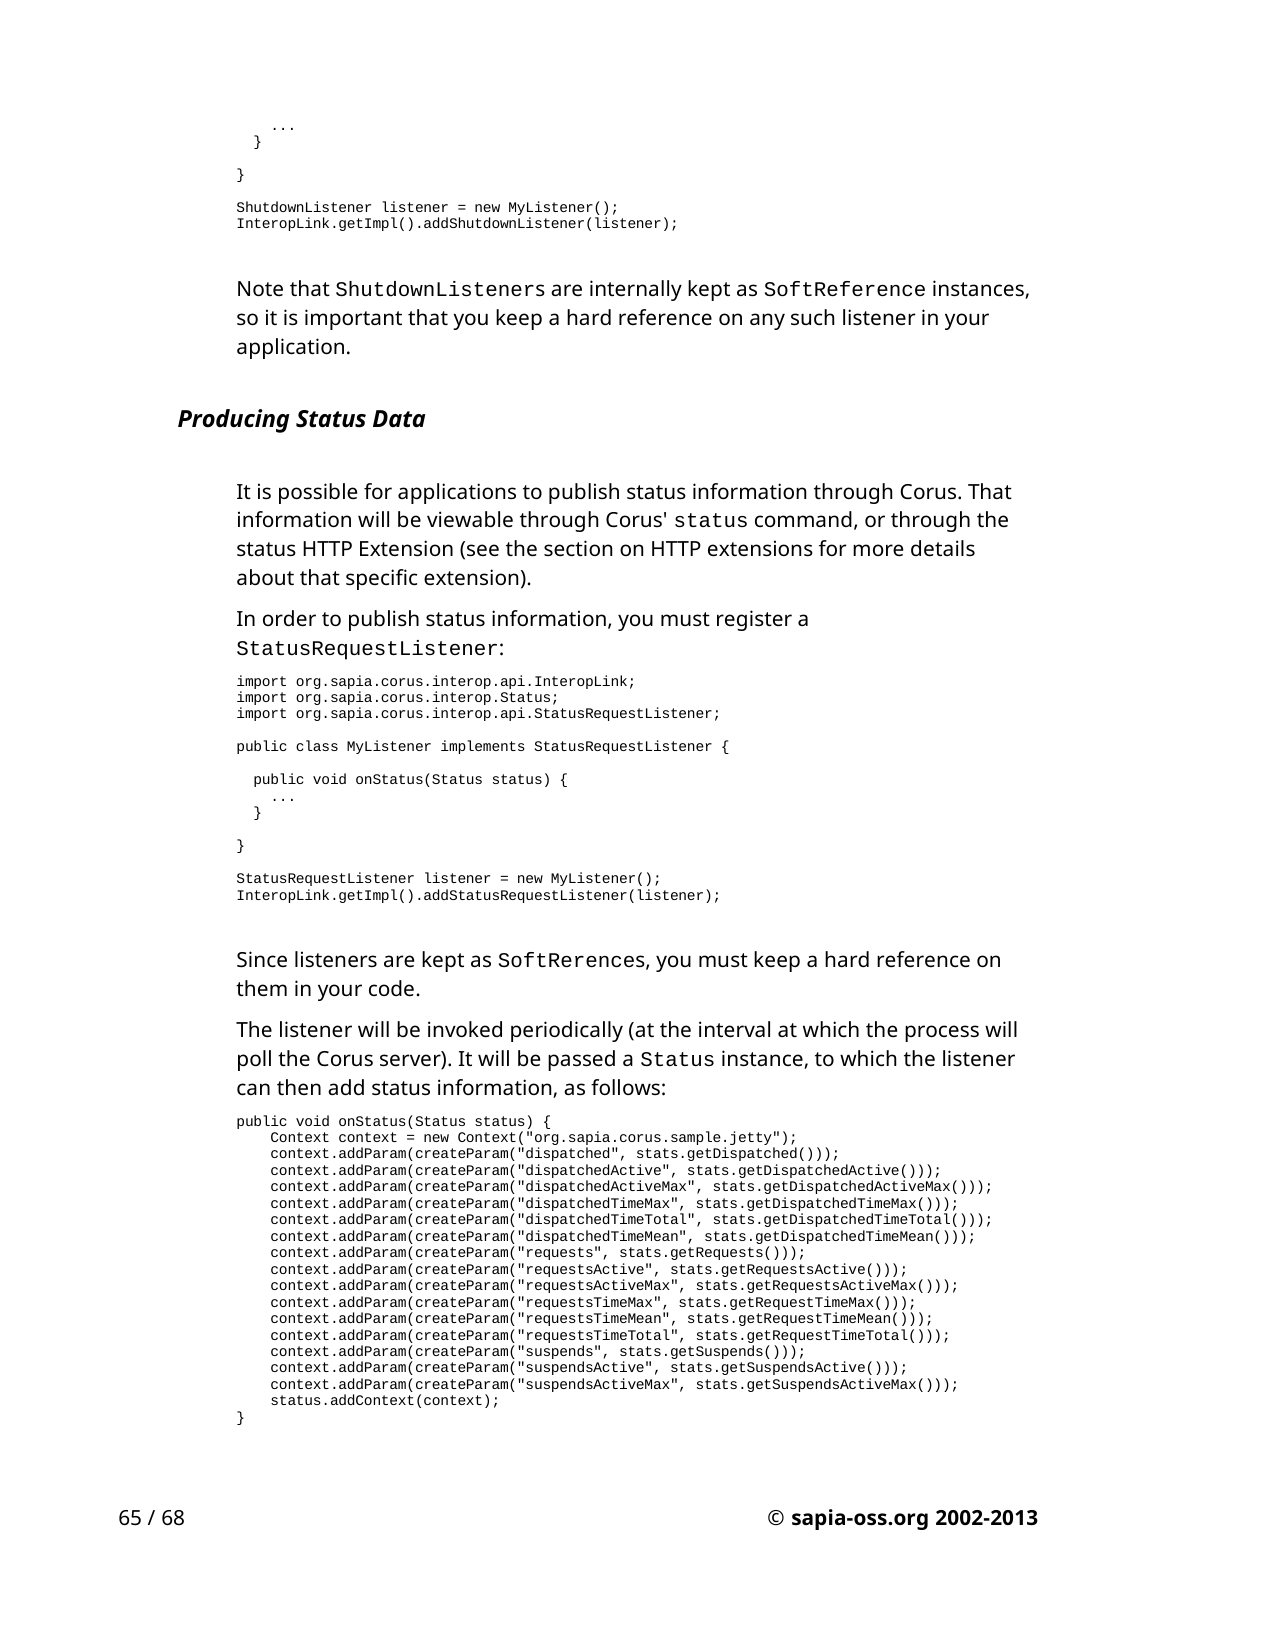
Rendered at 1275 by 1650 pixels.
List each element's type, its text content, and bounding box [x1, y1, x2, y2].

text } [236, 806, 1039, 822]
text Since listeners are kept as SoftRerences, you must keep a hard reference on them in your code. [236, 945, 1039, 1003]
text import org.sapia.corus.interop.api.InteropLink; [236, 674, 1039, 690]
text context.addParam(createParam("requestsTimeMax", stats.getRequestTimeMax())); [236, 1295, 1039, 1311]
text } [236, 167, 1039, 184]
text } [236, 134, 1039, 151]
text context.addParam(createParam("dispatchedTimeMax", stats.getDispatchedTimeMax())); [236, 1196, 1039, 1213]
text context.addParam(createParam("requestsActiveMax", stats.getRequestsActiveMax())); [236, 1278, 1039, 1295]
text context.addParam(createParam("requestsTimeTotal", stats.getRequestTimeTotal())); [236, 1328, 1039, 1344]
text import org.sapia.corus.interop.Status; [236, 690, 1039, 707]
text context.addParam(createParam("requestsActive", stats.getRequestsActive())); [236, 1262, 1039, 1278]
text context.addParam(createParam("dispatchedTimeTotal", stats.getDispatchedTimeTotal())); [236, 1213, 1039, 1229]
text context.addParam(createParam("dispatchedActive", stats.getDispatchedActive())); [236, 1163, 1039, 1180]
text Context context = new Context("org.sapia.corus.sample.jetty"); [236, 1130, 1039, 1147]
text context.addParam(createParam("dispatched", stats.getDispatched())); [236, 1147, 1039, 1163]
text It is possible for applications to publish status information through Corus. That information will be viewable through Corus' status command, or through the status HTTP Extension (see the section on HTTP extensions for more details about that specific extension). [236, 477, 1039, 591]
text public void onStatus(Status status) { [236, 773, 1039, 789]
text ... [236, 118, 1039, 134]
text InteropLink.getImpl().addShutdownListener(listener); [236, 217, 1039, 233]
text Note that ShutdownListeners are internally kept as SoftReference instances, so it is important that you keep a hard reference on any such listener in your application. [236, 274, 1039, 360]
text context.addParam(createParam("suspendsActiveMax", stats.getSuspendsActiveMax())); [236, 1377, 1039, 1394]
text context.addParam(createParam("requestsTimeMean", stats.getRequestTimeMean())); [236, 1311, 1039, 1328]
text ShutdownListener listener = new MyListener(); [236, 200, 1039, 217]
text public void onStatus(Status status) { [236, 1114, 1039, 1130]
text } [236, 838, 1039, 855]
text context.addParam(createParam("suspendsActive", stats.getSuspendsActive())); [236, 1361, 1039, 1377]
text import org.sapia.corus.interop.api.StatusRequestListener; [236, 707, 1039, 723]
subtitle Producing Status Data [177, 403, 1039, 435]
text context.addParam(createParam("dispatchedActiveMax", stats.getDispatchedActiveMax())); [236, 1180, 1039, 1196]
text InteropLink.getImpl().addStatusRequestListener(listener); [236, 888, 1039, 904]
text The listener will be invoked periodically (at the interval at which the process will poll the Corus server). It will be passed a Status instance, to which the listener can then add status information, as follows: [236, 1015, 1039, 1101]
text public class MyListener implements StatusRequestListener { [236, 740, 1039, 756]
text } [236, 1410, 1039, 1427]
text status.addContext(context); [236, 1394, 1039, 1410]
text In order to publish status information, you must register a StatusRequestListener: [236, 604, 1039, 661]
text context.addParam(createParam("requests", stats.getRequests())); [236, 1246, 1039, 1262]
text context.addParam(createParam("dispatchedTimeMean", stats.getDispatchedTimeMean())); [236, 1229, 1039, 1246]
text StatusRequestListener listener = new MyListener(); [236, 871, 1039, 888]
text ... [236, 789, 1039, 806]
text context.addParam(createParam("suspends", stats.getSuspends())); [236, 1344, 1039, 1361]
